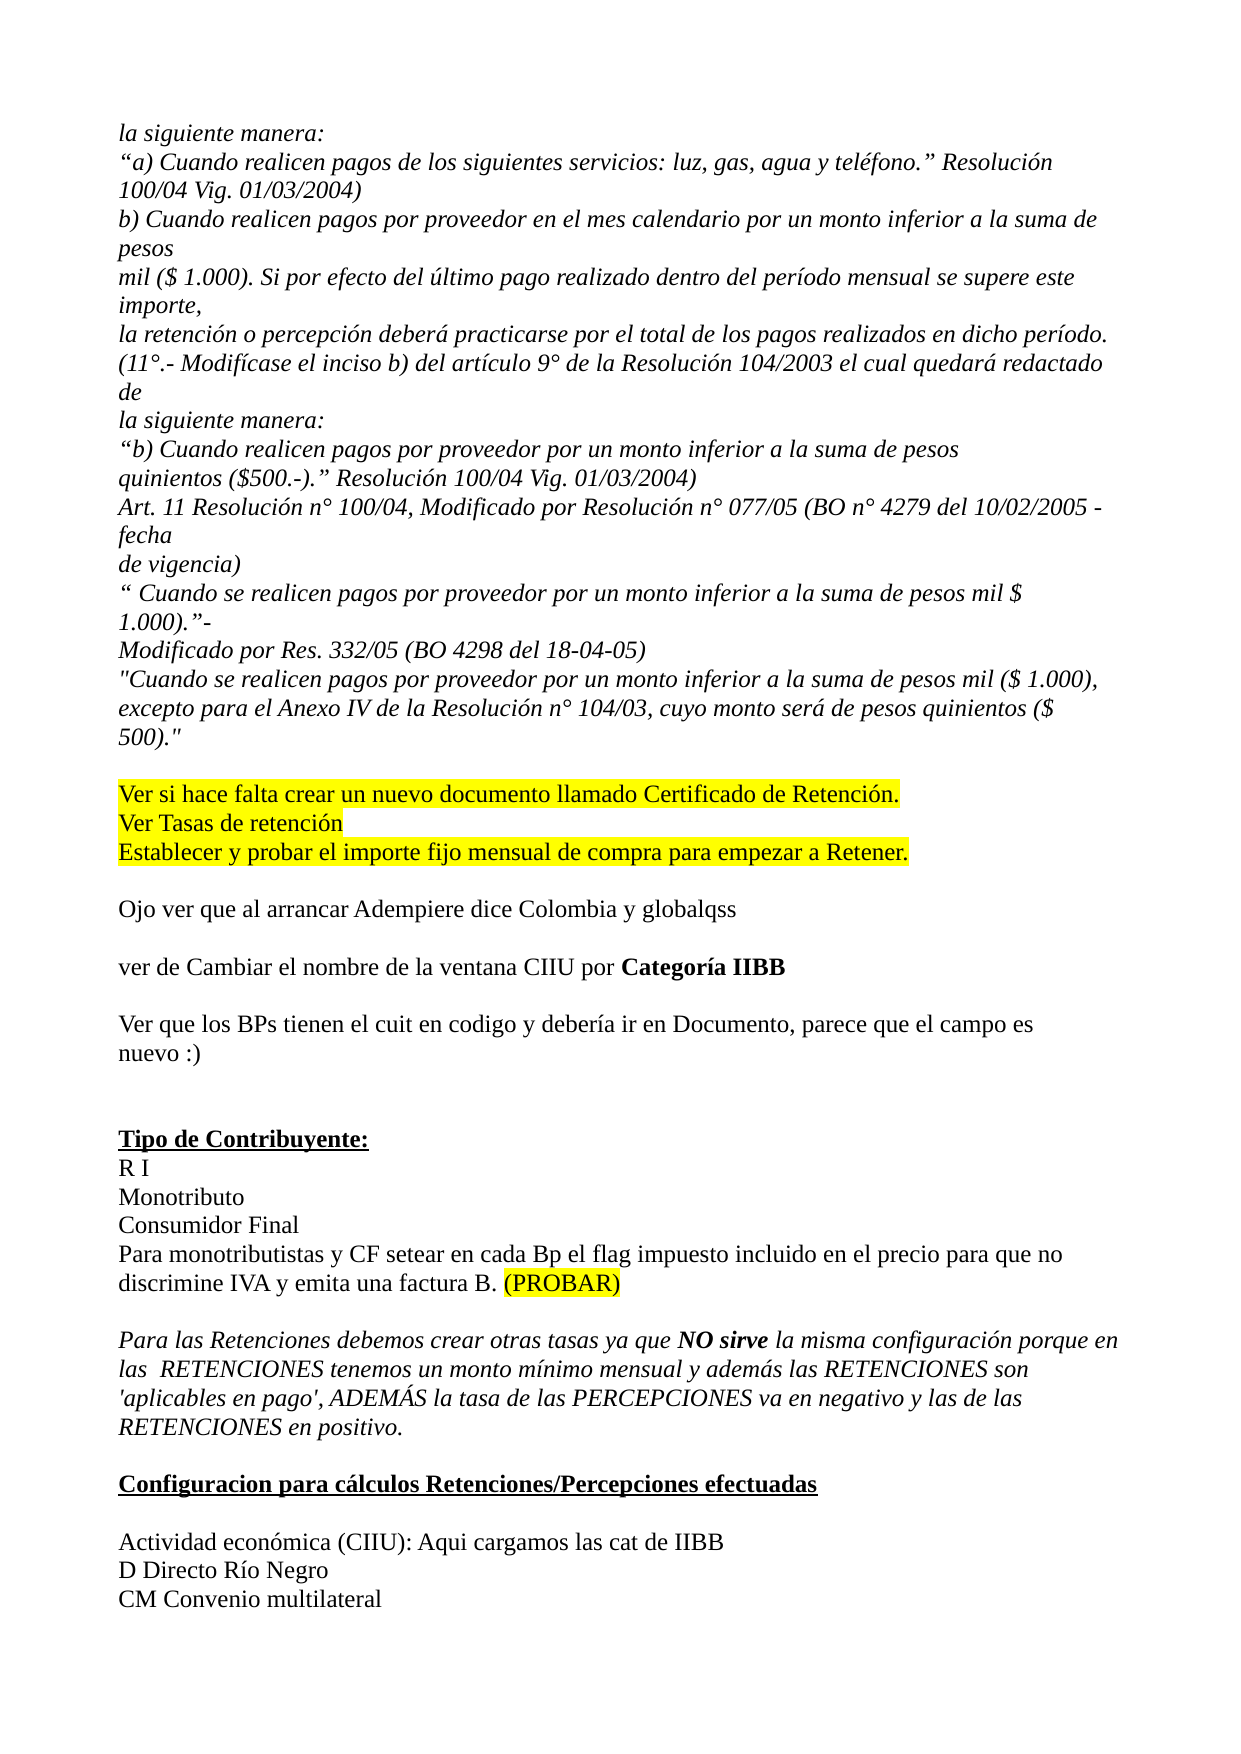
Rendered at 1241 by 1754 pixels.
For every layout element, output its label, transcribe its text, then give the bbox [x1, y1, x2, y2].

text quinientos ($500.-).” Resolución 100/04 Vig. 01/03/2004) [118, 463, 1122, 492]
text Establecer y probar el importe fijo mensual de compra para empezar a Retener. [118, 837, 1122, 866]
text mil ($ 1.000). Si por efecto del último pago realizado dentro del período mensual se supere este importe, [118, 262, 1122, 319]
text Actividad económica (CIIU): Aqui cargamos las cat de IIBB [118, 1527, 1122, 1556]
text (11°.- Modifícase el inciso b) del artículo 9° de la Resolución 104/2003 el cual quedará redactado de [118, 348, 1122, 406]
text CM Convenio multilateral [118, 1584, 1122, 1613]
text “a) Cuando realicen pagos de los siguientes servicios: luz, gas, agua y teléfono.” Resolución [118, 147, 1122, 176]
text Modificado por Res. 332/05 (BO 4298 del 18-04-05) [118, 636, 1122, 664]
text de vigencia) [118, 549, 1122, 578]
text la retención o percepción deberá practicarse por el total de los pagos realizados en dicho período. [118, 319, 1122, 348]
text b) Cuando realicen pagos por proveedor en el mes calendario por un monto inferior a la suma de pesos [118, 204, 1122, 262]
text Configuracion para cálculos Retenciones/Percepciones efectuadas [118, 1469, 1122, 1498]
text Para las Retenciones debemos crear otras tasas ya que NO sirve la misma configuración porque en las RETENCIONES tenemos un monto mínimo mensual y además las RETENCIONES son 'aplicables en pago', ADEMÁS la tasa de las PERCEPCIONES va en negativo y las de las RETENCIONES en positivo. [118, 1326, 1122, 1441]
text Ver que los BPs tienen el cuit en codigo y debería ir en Documento, parece que el campo es nuevo :) [118, 1009, 1122, 1067]
text Consumidor Final [118, 1211, 1122, 1239]
text D Directo Río Negro [118, 1556, 1122, 1584]
text Art. 11 Resolución n° 100/04, Modificado por Resolución n° 077/05 (BO n° 4279 del 10/02/2005 -fecha [118, 492, 1122, 549]
text la siguiente manera: [118, 118, 1122, 147]
text “b) Cuando realicen pagos por proveedor por un monto inferior a la suma de pesos [118, 434, 1122, 463]
text Ojo ver que al arrancar Adempiere dice Colombia y globalqss [118, 894, 1122, 923]
text excepto para el Anexo IV de la Resolución n° 104/03, cuyo monto será de pesos quinientos ($ 500)." [118, 693, 1122, 751]
text 100/04 Vig. 01/03/2004) [118, 176, 1122, 204]
text R I [118, 1153, 1122, 1182]
text la siguiente manera: [118, 406, 1122, 434]
text Ver si hace falta crear un nuevo documento llamado Certificado de Retención. [118, 779, 1122, 808]
text ver de Cambiar el nombre de la ventana CIIU por Categoría IIBB [118, 952, 1122, 981]
text "Cuando se realicen pagos por proveedor por un monto inferior a la suma de pesos mil ($ 1.000), [118, 664, 1122, 693]
text Para monotributistas y CF setear en cada Bp el flag impuesto incluido en el precio para que no discrimine IVA y emita una factura B. (PROBAR) [118, 1239, 1122, 1297]
text “ Cuando se realicen pagos por proveedor por un monto inferior a la suma de pesos mil $ 1.000).”- [118, 578, 1122, 636]
text Monotributo [118, 1182, 1122, 1211]
text Tipo de Contribuyente: [118, 1124, 1122, 1153]
text Ver Tasas de retención [118, 808, 1122, 837]
